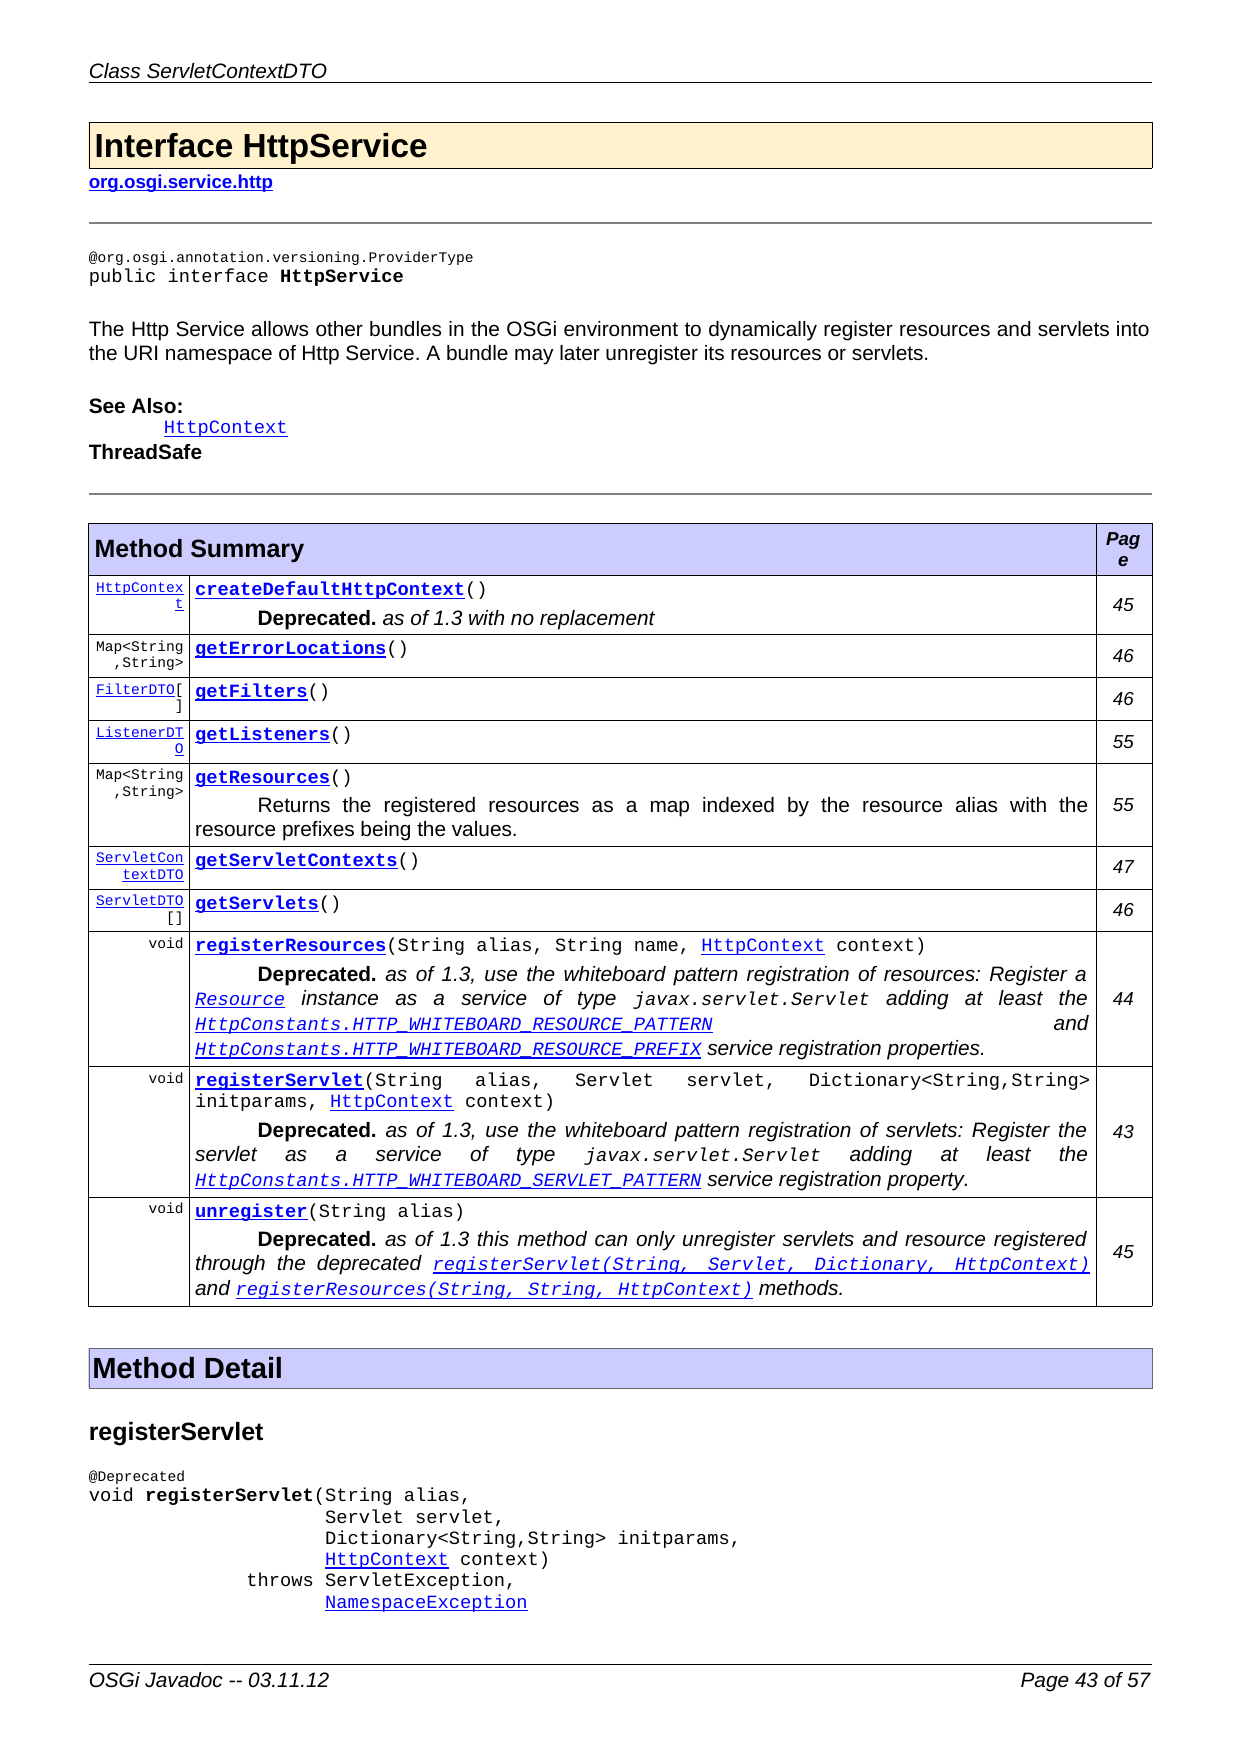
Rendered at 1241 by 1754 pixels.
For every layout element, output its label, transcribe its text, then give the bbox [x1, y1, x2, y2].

text HttpContext [163, 418, 1152, 439]
table_cell Map<String,String> [89, 764, 189, 846]
table_cell getServlets() [190, 890, 1096, 931]
table_cell [1097, 932, 1152, 1066]
table_cell Map<String,String> [89, 635, 189, 677]
table_cell registerResources(String alias, String name, HttpContext context) Deprecated. as of 1.3, use the whiteboard pattern registration of resources: Register a Resource instance as a service of type javax.servlet.Servlet adding at least the HttpConstants.HTTP_WHITEBOARD_RESOURCE_PATTERN and HttpConstants.HTTP_WHITEBOARD_RESOURCE_PREFIX service registration properties. [190, 932, 1096, 1066]
table_cell [1097, 1067, 1152, 1197]
text @org.osgi.annotation.versioning.ProviderType public interface HttpService [88, 250, 1152, 288]
table_cell getErrorLocations() [190, 635, 1096, 677]
table_header Method Summary [89, 524, 1096, 575]
subtitle registerServlet [88, 1417, 1152, 1446]
text ThreadSafe [88, 439, 1152, 463]
text The Http Service allows other bundles in the OSGi environment to dynamically register resources and servlets into the URI namespace of Http Service. A bundle may later unregister its resources or servlets. [88, 317, 1152, 365]
text See Also: [88, 394, 1152, 418]
text org.osgi.service.http [88, 171, 1152, 193]
text @Deprecated void registerServlet(String alias, Servlet servlet, Dictionary<String,String> initparams, HttpContext context) throws ServletException, NamespaceException [88, 1470, 1152, 1614]
table_cell void [89, 1067, 189, 1197]
table_cell getFilters() [190, 678, 1096, 720]
table_cell getServletContexts() [190, 847, 1096, 888]
table_cell unregister(String alias) Deprecated. as of 1.3 this method can only unregister servlets and resource registered through the deprecated registerServlet(String, Servlet, Dictionary, HttpContext) and registerResources(String, String, HttpContext) methods. [190, 1198, 1096, 1306]
table_cell [1097, 576, 1152, 634]
table_cell ListenerDTO [89, 721, 189, 763]
table_cell void [89, 932, 189, 1066]
table_cell void [89, 1198, 189, 1306]
table_cell [1097, 678, 1152, 720]
table_cell HttpContext [89, 576, 189, 634]
table_cell ServletContextDTO [89, 847, 189, 888]
table_cell [1097, 721, 1152, 763]
subtitle Method Detail [90, 1349, 1152, 1388]
subtitle Interface HttpService [90, 123, 1152, 168]
table_cell [1097, 635, 1152, 677]
table_cell [1097, 764, 1152, 846]
table_cell [1097, 1198, 1152, 1306]
table_cell FilterDTO[] [89, 678, 189, 720]
table_cell registerServlet(String alias, Servlet servlet, Dictionary<String,String> initparams, HttpContext context) Deprecated. as of 1.3, use the whiteboard pattern registration of servlets: Register the servlet as a service of type javax.servlet.Servlet adding at least the HttpConstants.HTTP_WHITEBOARD_SERVLET_PATTERN service registration property. [190, 1067, 1096, 1197]
table_cell ServletDTO[] [89, 890, 189, 931]
table_cell getResources() Returns the registered resources as a map indexed by the resource alias with the resource prefixes being the values. [190, 764, 1096, 846]
table_cell [1097, 890, 1152, 931]
table_header Page [1097, 524, 1152, 575]
table_cell [1097, 847, 1152, 888]
table_cell getListeners() [190, 721, 1096, 763]
table_cell createDefaultHttpContext() Deprecated. as of 1.3 with no replacement [190, 576, 1096, 634]
